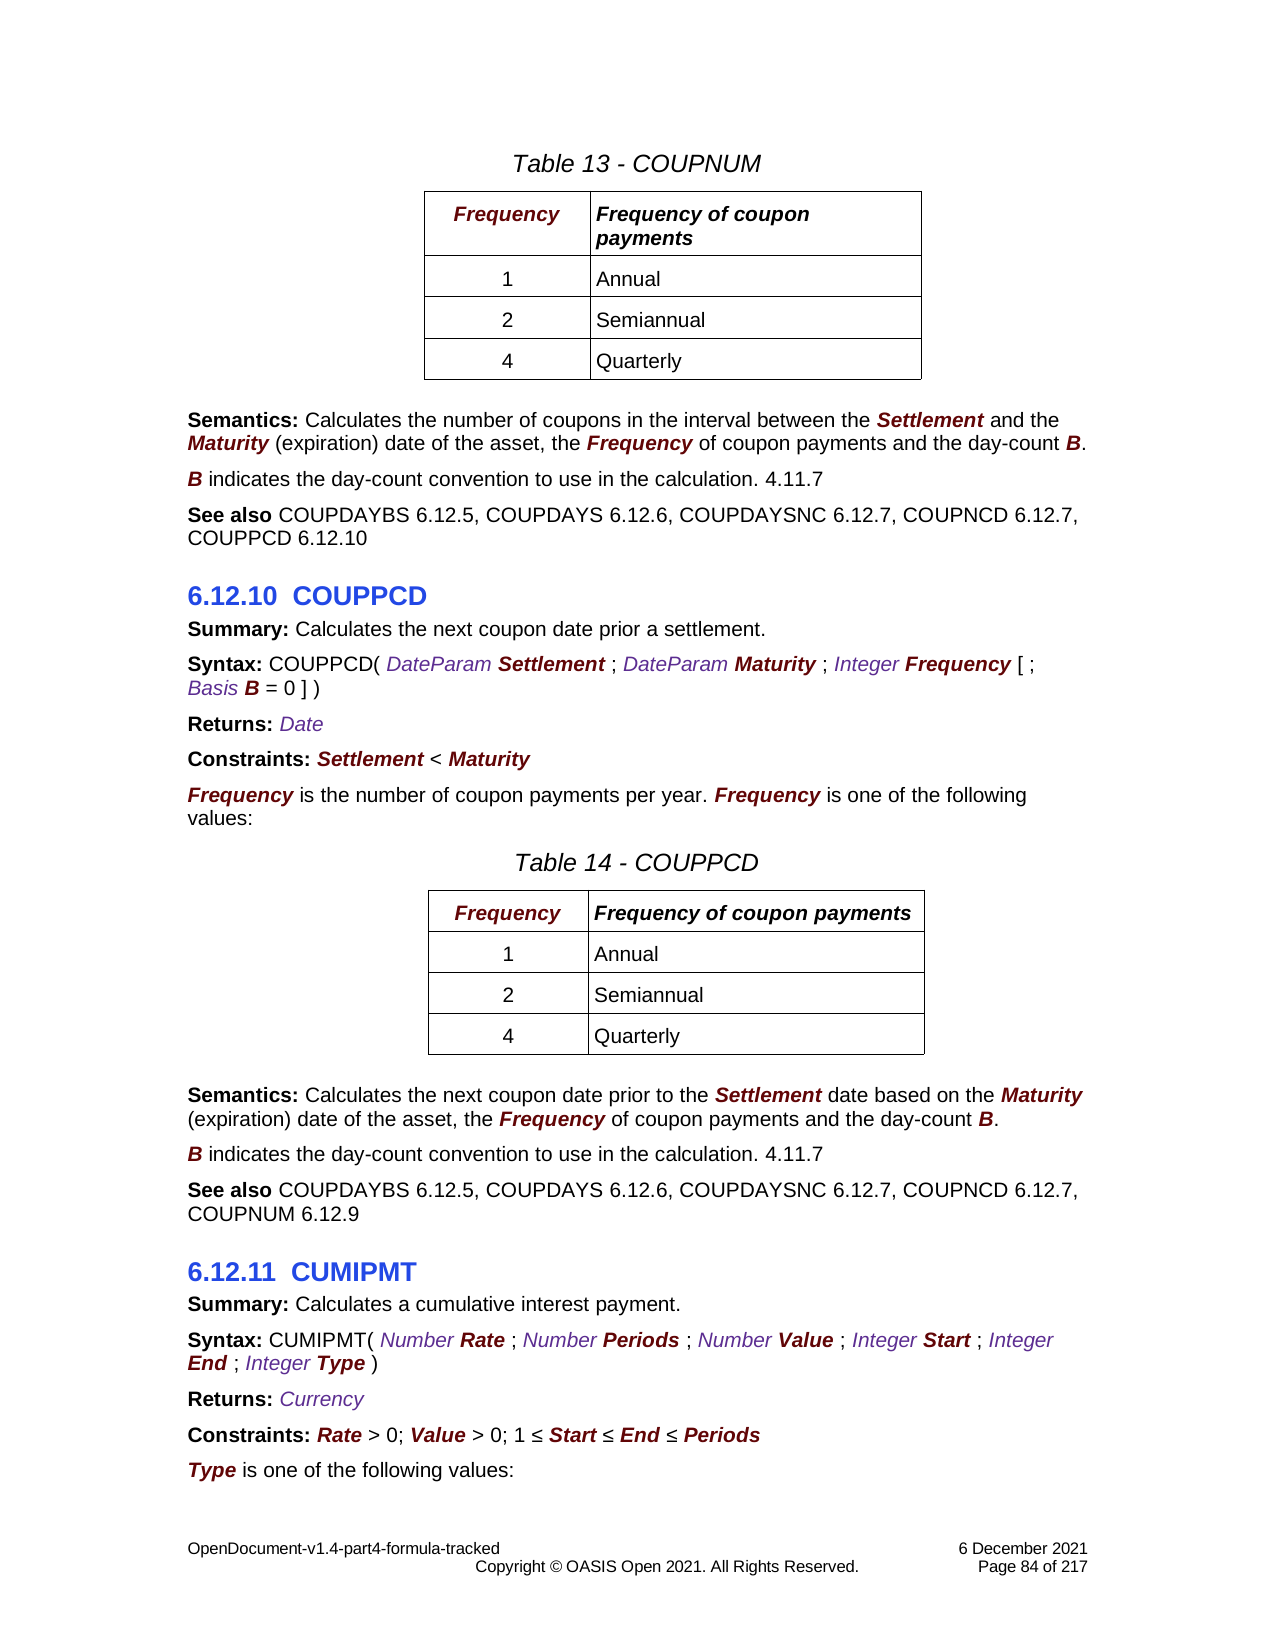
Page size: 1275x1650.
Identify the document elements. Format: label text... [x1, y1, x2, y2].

text See also COUPDAYBS 6.12.5, COUPDAYS 6.12.6, COUPDAYSNC 6.12.7, COUPNCD 6.12.7, COUPPCD 6.12.10 [187, 503, 1088, 550]
text Syntax: COUPPCD( DateParam Settlement ; DateParam Maturity ; Integer Frequency [ ; Basis B = 0 ] ) [187, 653, 1088, 700]
text Constraints: Settlement < Maturity [187, 748, 1088, 771]
text B indicates the day-count convention to use in the calculation. 4.11.7 [187, 1143, 1088, 1166]
text Table 14 - COUPPCD [187, 849, 1088, 877]
text Type is one of the following values: [187, 1459, 1088, 1482]
text Semantics: Calculates the next coupon date prior to the Settlement date based on the Maturity (expiration) date of the asset, the Frequency of coupon payments and the day-count B. [187, 1060, 1088, 1131]
table_cell Semiannual [589, 973, 924, 1013]
text Returns: Date [187, 712, 1088, 736]
text Semantics: Calculates the number of coupons in the interval between the Settlement and the Maturity (expiration) date of the asset, the Frequency of coupon payments and the day-count B. [187, 385, 1088, 455]
table_header Frequency [425, 192, 590, 255]
text Constraints: Rate > 0; Value > 0; 1 ≤ Start ≤ End ≤ Periods [187, 1423, 1088, 1447]
table_cell Semiannual [591, 297, 921, 337]
table_header Frequency [429, 891, 588, 931]
table_cell Quarterly [589, 1014, 924, 1054]
text Table 13 - COUPNUM [187, 150, 1088, 178]
table_header Frequency of coupon payments [591, 192, 921, 255]
table_cell Annual [591, 256, 921, 296]
table_cell 2 [429, 973, 588, 1013]
table_cell Quarterly [591, 339, 921, 379]
table_cell 2 [425, 297, 590, 337]
table_cell 4 [429, 1014, 588, 1054]
table_cell 4 [425, 339, 590, 379]
subtitle CUMIPMT [187, 1257, 1088, 1287]
text Frequency is the number of coupon payments per year. Frequency is one of the following values: [187, 783, 1088, 830]
text Returns: Currency [187, 1387, 1088, 1411]
subtitle COUPPCD [187, 581, 1088, 611]
table_cell Annual [589, 932, 924, 972]
table_cell 1 [429, 932, 588, 972]
table_cell 1 [425, 256, 590, 296]
text Syntax: CUMIPMT( Number Rate ; Number Periods ; Number Value ; Integer Start ; Integer End ; Integer Type ) [187, 1328, 1088, 1375]
table_header Frequency of coupon payments [589, 891, 924, 931]
text Summary: Calculates the next coupon date prior a settlement. [187, 617, 1088, 641]
text Summary: Calculates a cumulative interest payment. [187, 1293, 1088, 1316]
text See also COUPDAYBS 6.12.5, COUPDAYS 6.12.6, COUPDAYSNC 6.12.7, COUPNCD 6.12.7, COUPNUM 6.12.9 [187, 1178, 1088, 1226]
text B indicates the day-count convention to use in the calculation. 4.11.7 [187, 467, 1088, 491]
